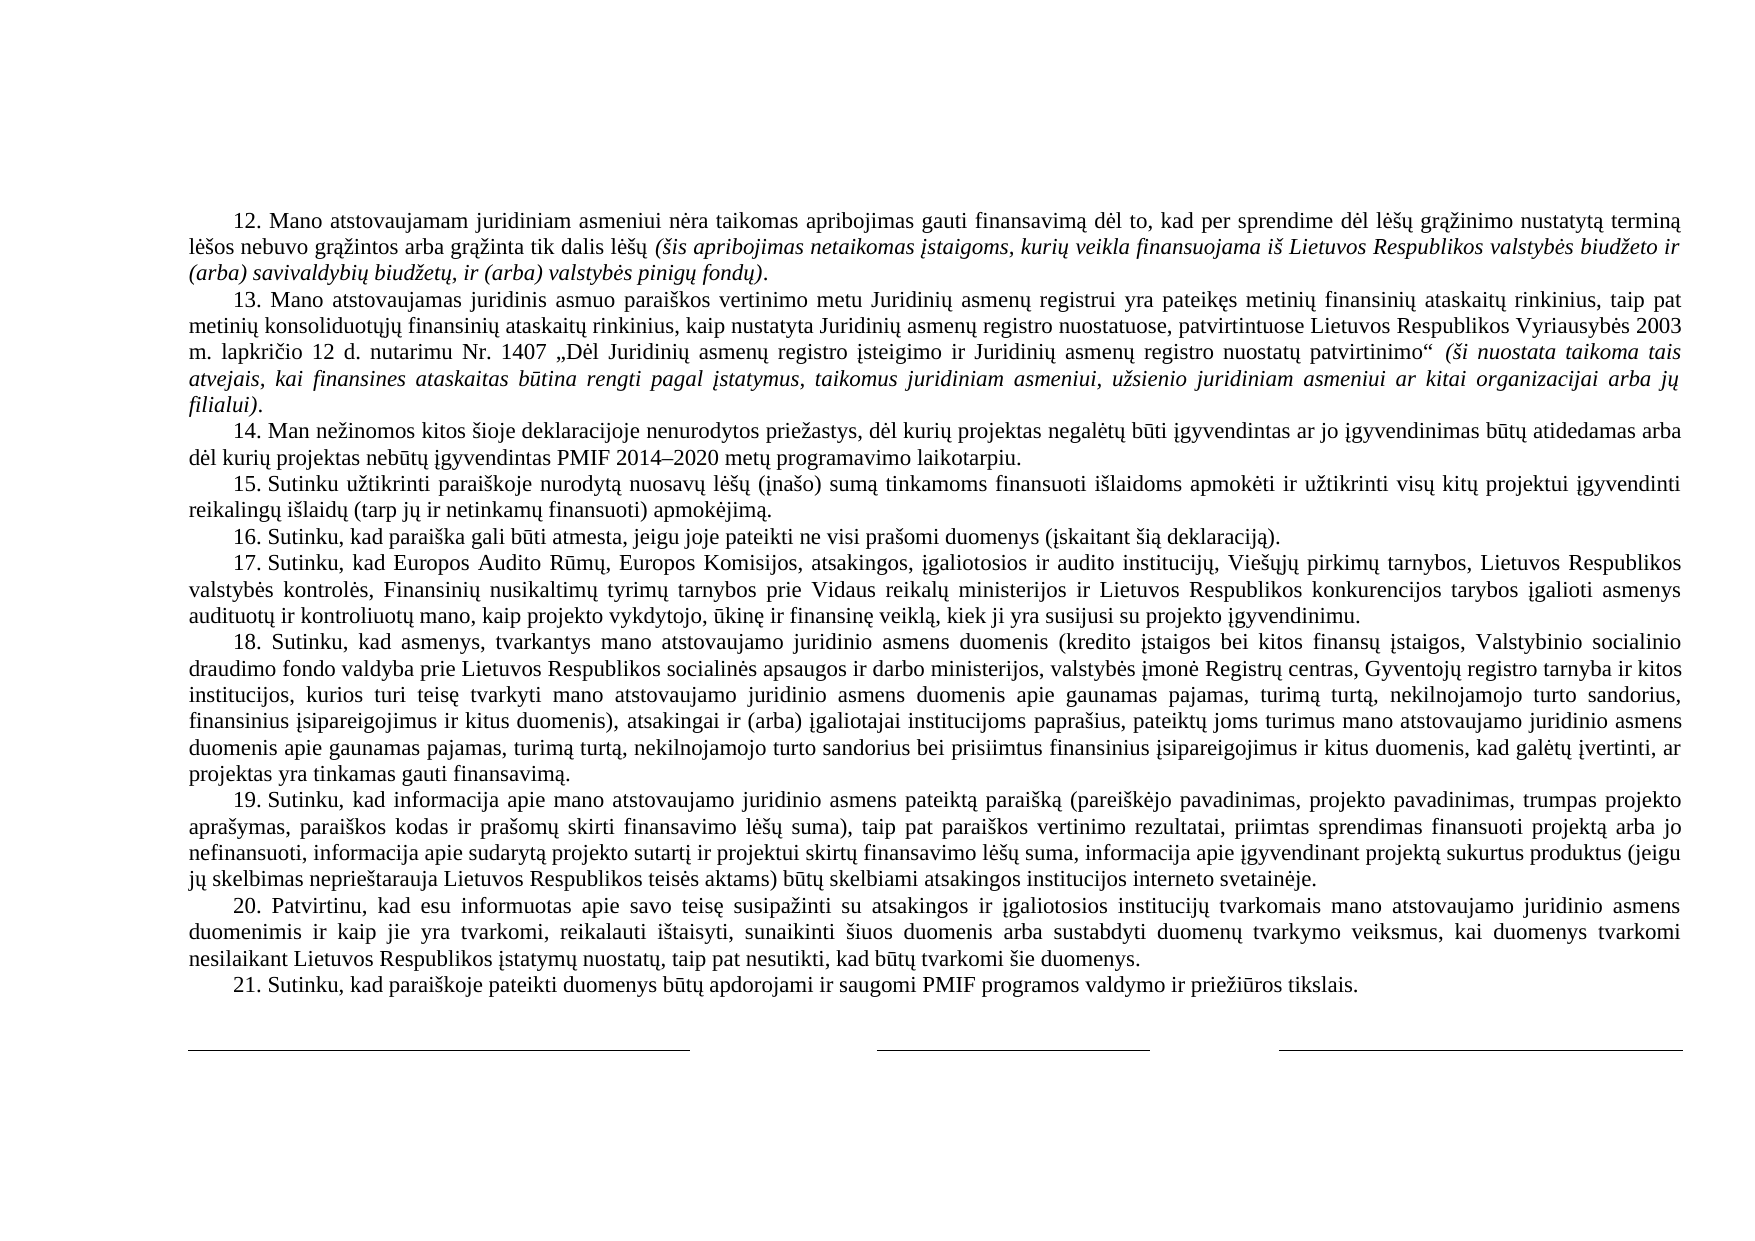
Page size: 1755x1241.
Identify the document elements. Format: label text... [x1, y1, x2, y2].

table_cell [1683, 1024, 1695, 1050]
table_cell [877, 1024, 1150, 1050]
table_cell [1279, 1024, 1683, 1050]
table_header 12. Mano atstovaujamam juridiniam asmeniui nėra taikomas apribojimas gauti finansavimą dėl to, kad per sprendime dėl lėšų grąžinimo nustatytą terminą lėšos nebuvo grąžintos arba grąžinta tik dalis lėšų (šis apribojimas netaikomas įstaigoms, kurių veikla finansuojama iš Lietuvos Respublikos valstybės biudžeto ir (arba) savivaldybių biudžetų, ir (arba) valstybės pinigų fondų). 13. Mano atstovaujamas juridinis asmuo paraiškos vertinimo metu Juridinių asmenų registrui yra pateikęs metinių finansinių ataskaitų rinkinius, taip pat metinių konsoliduotųjų finansinių ataskaitų rinkinius, kaip nustatyta Juridinių asmenų registro nuostatuose, patvirtintuose Lietuvos Respublikos Vyriausybės 2003 m. lapkričio 12 d. nutarimu Nr. 1407 „Dėl Juridinių asmenų registro įsteigimo ir Juridinių asmenų registro nuostatų patvirtinimo“ (ši nuostata taikoma tais atvejais, kai finansines ataskaitas būtina rengti pagal įstatymus, taikomus juridiniam asmeniui, užsienio juridiniam asmeniui ar kitai organizacijai arba jų filialui). 14. Man nežinomos kitos šioje deklaracijoje nenurodytos priežastys, dėl kurių projektas negalėtų būti įgyvendintas ar jo įgyvendinimas būtų atidedamas arba dėl kurių projektas nebūtų įgyvendintas PMIF 2014–2020 metų programavimo laikotarpiu. 15. Sutinku užtikrinti paraiškoje nurodytą nuosavų lėšų (įnašo) sumą tinkamoms finansuoti išlaidoms apmokėti ir užtikrinti visų kitų projektui įgyvendinti reikalingų išlaidų (tarp jų ir netinkamų finansuoti) apmokėjimą. 16. Sutinku, kad paraiška gali būti atmesta, jeigu joje pateikti ne visi prašomi duomenys (įskaitant šią deklaraciją). 17. Sutinku, kad Europos Audito Rūmų, Europos Komisijos, atsakingos, įgaliotosios ir audito institucijų, Viešųjų pirkimų tarnybos, Lietuvos Respublikos valstybės kontrolės, Finansinių nusikaltimų tyrimų tarnybos prie Vidaus reikalų ministerijos ir Lietuvos Respublikos konkurencijos tarybos įgalioti asmenys audituotų ir kontroliuotų mano, kaip projekto vykdytojo, ūkinę ir finansinę veiklą, kiek ji yra susijusi su projekto įgyvendinimu. 18. Sutinku, kad asmenys, tvarkantys mano atstovaujamo juridinio asmens duomenis (kredito įstaigos bei kitos finansų įstaigos, Valstybinio socialinio draudimo fondo valdyba prie Lietuvos Respublikos socialinės apsaugos ir darbo ministerijos, valstybės įmonė Registrų centras, Gyventojų registro tarnyba ir kitos institucijos, kurios turi teisę tvarkyti mano atstovaujamo juridinio asmens duomenis apie gaunamas pajamas, turimą turtą, nekilnojamojo turto sandorius, finansinius įsipareigojimus ir kitus duomenis), atsakingai ir (arba) įgaliotajai institucijoms paprašius, pateiktų joms turimus mano atstovaujamo juridinio asmens duomenis apie gaunamas pajamas, turimą turtą, nekilnojamojo turto sandorius bei prisiimtus finansinius įsipareigojimus ir kitus duomenis, kad galėtų įvertinti, ar projektas yra tinkamas gauti finansavimą. 19. Sutinku, kad informacija apie mano atstovaujamo juridinio asmens pateiktą paraišką (pareiškėjo pavadinimas, projekto pavadinimas, trumpas projekto aprašymas, paraiškos kodas ir prašomų skirti finansavimo lėšų suma), taip pat paraiškos vertinimo rezultatai, priimtas sprendimas finansuoti projektą arba jo nefinansuoti, informacija apie sudarytą projekto sutartį ir projektui skirtų finansavimo lėšų suma, informacija apie įgyvendinant projektą sukurtus produktus (jeigu jų skelbimas neprieštarauja Lietuvos Respublikos teisės aktams) būtų skelbiami atsakingos institucijos interneto svetainėje. 20. Patvirtinu, kad esu informuotas apie savo teisę susipažinti su atsakingos ir įgaliotosios institucijų tvarkomais mano atstovaujamo juridinio asmens duomenimis ir kaip jie yra tvarkomi, reikalauti ištaisyti, sunaikinti šiuos duomenis arba sustabdyti duomenų tvarkymo veiksmus, kai duomenys tvarkomi nesilaikant Lietuvos Respublikos įstatymų nuostatų, taip pat nesutikti, kad būtų tvarkomi šie duomenys. 21. Sutinku, kad paraiškoje pateikti duomenys būtų apdorojami ir saugomi PMIF programos valdymo ir priežiūros tikslais. [177, 207, 1695, 1024]
table_cell [188, 1024, 690, 1050]
table_cell [177, 1024, 188, 1050]
table_cell [690, 1024, 877, 1050]
table_cell [1150, 1024, 1279, 1050]
